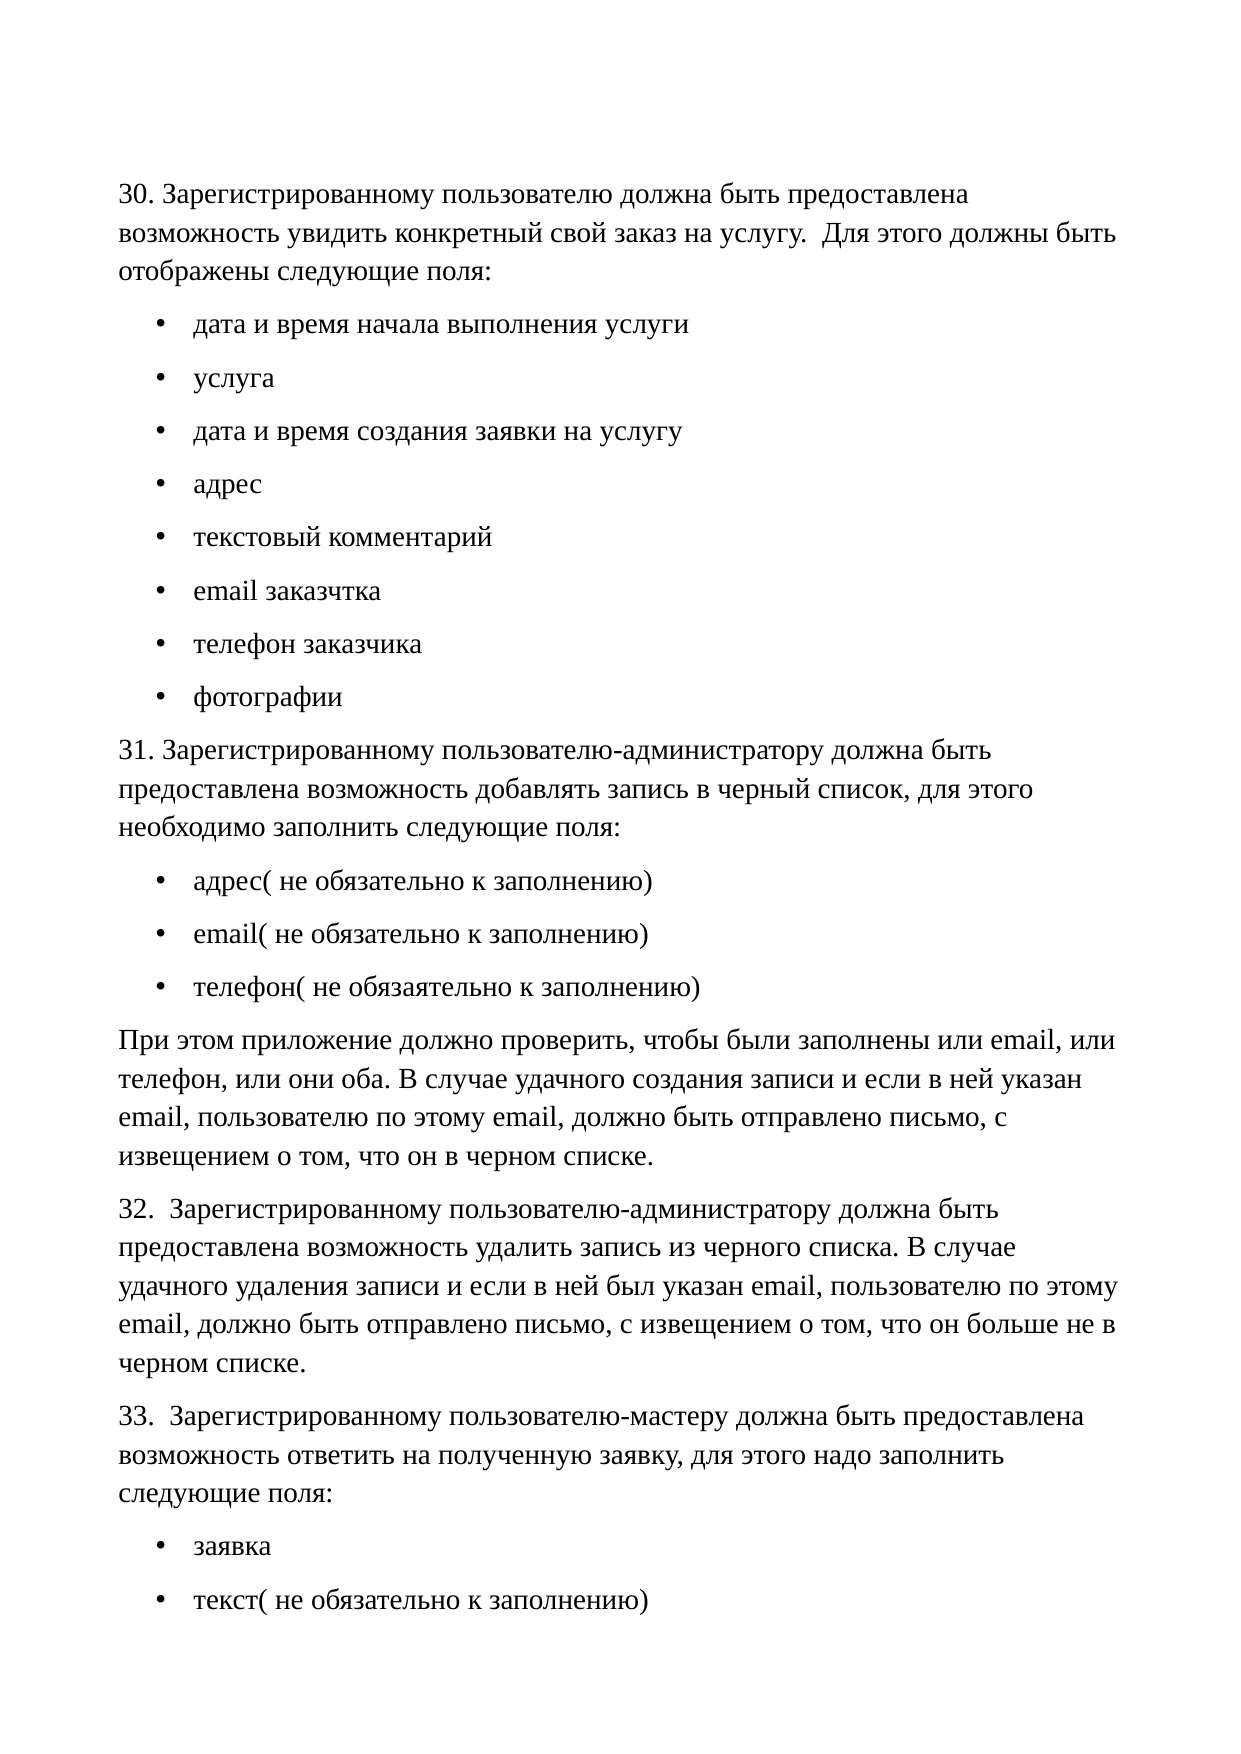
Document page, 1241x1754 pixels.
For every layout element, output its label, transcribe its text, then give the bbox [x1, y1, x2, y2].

list дата и время начала выполнения услуги [156, 307, 1122, 340]
list телефон заказчика [156, 626, 1122, 659]
list телефон( не обязаятельно к заполнению) [156, 969, 1122, 1003]
list email( не обязательно к заполнению) [156, 916, 1122, 949]
list дата и время создания заявки на услугу [156, 413, 1122, 447]
list адрес( не обязательно к заполнению) [156, 863, 1122, 896]
list текстовый комментарий [156, 519, 1122, 553]
text 32. Зарегистрированному пользователю-администратору должна быть предоставлена возможность удалить запись из черного списка. В случае удачного удаления записи и если в ней был указан email, пользователю по этому email, должно быть отправлено письмо, с извещением о том, что он больше не в черном списке. [118, 1191, 1122, 1379]
list фотографии [156, 679, 1122, 713]
text При этом приложение должно проверить, чтобы были заполнены или email, или телефон, или они оба. В случае удачного создания записи и если в ней указан email, пользователю по этому email, должно быть отправлено письмо, с извещением о том, что он в черном списке. [118, 1022, 1122, 1171]
list адрес [156, 466, 1122, 500]
list услуга [156, 360, 1122, 393]
text 33. Зарегистрированному пользователю-мастеру должна быть предоставлена возможность ответить на полученную заявку, для этого надо заполнить следующие поля: [118, 1398, 1122, 1509]
text 30. Зарегистрированному пользователю должна быть предоставлена возможность увидить конкретный свой заказ на услугу. Для этого должны быть отображены следующие поля: [118, 176, 1122, 287]
list email заказчтка [156, 573, 1122, 606]
list заявка [156, 1528, 1122, 1562]
text 31. Зарегистрированному пользователю-администратору должна быть предоставлена возможность добавлять запись в черный список, для этого необходимо заполнить следующие поля: [118, 732, 1122, 843]
list текст( не обязательно к заполнению) [156, 1582, 1122, 1615]
